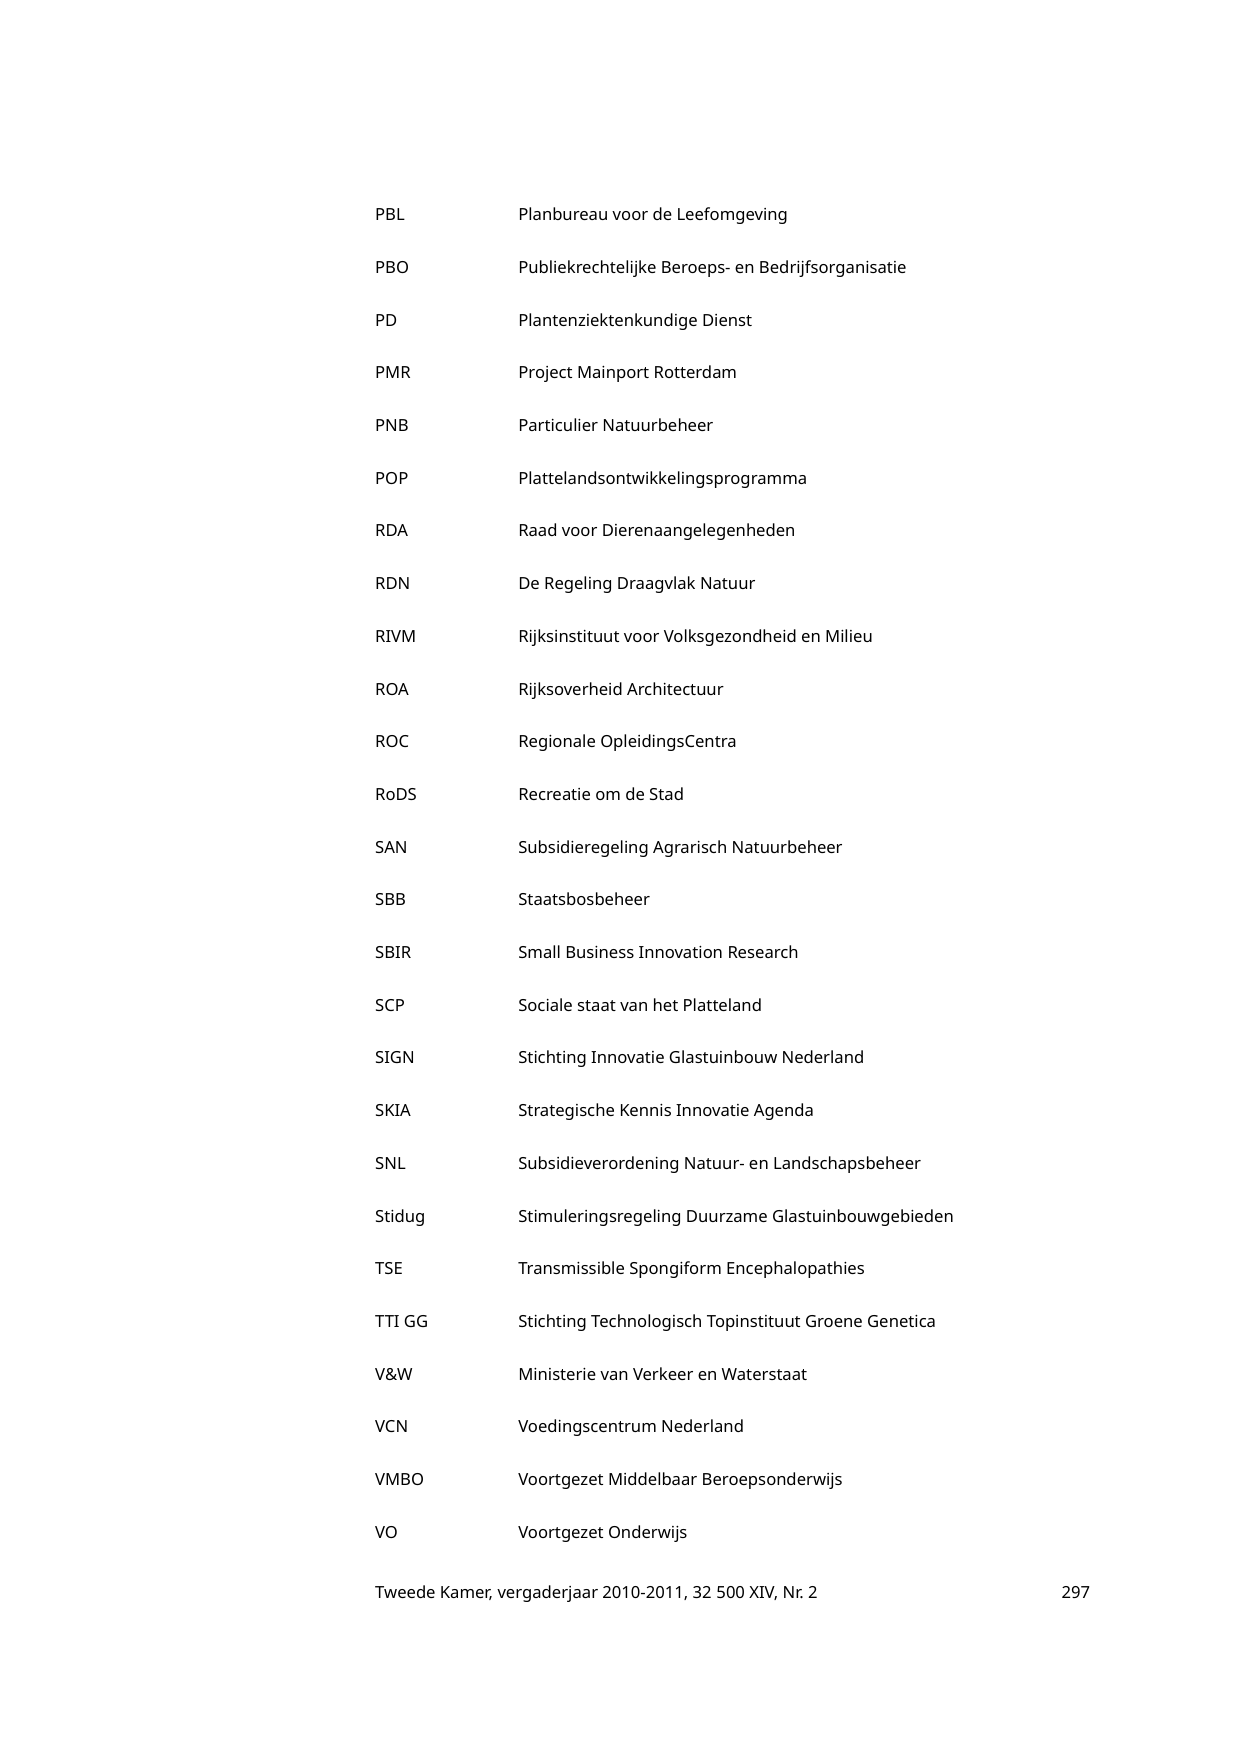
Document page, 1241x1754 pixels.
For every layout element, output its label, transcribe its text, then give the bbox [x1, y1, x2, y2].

table_cell Rijksoverheid Architectuur [518, 677, 1090, 730]
table_cell De Regeling Draagvlak Natuur [518, 572, 1090, 624]
table_cell Voortgezet Onderwijs [518, 1520, 1090, 1543]
table_cell RDA [375, 519, 518, 572]
table_cell Stichting Innovatie Glastuinbouw Nederland [518, 1046, 1090, 1099]
table_cell Stidug [375, 1204, 518, 1257]
table_cell Subsidieregeling Agrarisch Natuurbeheer [518, 835, 1090, 888]
table_cell Subsidieverordening Natuur- en Landschapsbeheer [518, 1151, 1090, 1204]
table_cell Voortgezet Middelbaar Beroepsonderwijs [518, 1468, 1090, 1520]
table_cell Raad voor Dierenaangelegenheden [518, 519, 1090, 572]
table_cell VMBO [375, 1468, 518, 1520]
table_cell Voedingscentrum Nederland [518, 1415, 1090, 1468]
table_cell Stichting Technologisch Topinstituut Groene Genetica [518, 1310, 1090, 1362]
table_cell SCP [375, 993, 518, 1046]
table_cell Publiekrechtelijke Beroeps- en Bedrijfsorganisatie [518, 255, 1090, 308]
table_cell RoDS [375, 783, 518, 835]
table_cell Plantenziektenkundige Dienst [518, 308, 1090, 361]
table_cell SIGN [375, 1046, 518, 1099]
table_cell Ministerie van Verkeer en Waterstaat [518, 1362, 1090, 1415]
table_cell Staatsbosbeheer [518, 888, 1090, 941]
table_cell [518, 150, 1090, 203]
table_cell ROC [375, 730, 518, 782]
table_cell VCN [375, 1415, 518, 1468]
table_cell Plattelandsontwikkelingsprogramma [518, 466, 1090, 519]
table_cell RIVM [375, 624, 518, 677]
table_cell Project Mainport Rotterdam [518, 361, 1090, 413]
table_cell Particulier Natuurbeheer [518, 414, 1090, 466]
table_cell [375, 150, 518, 203]
table_cell RDN [375, 572, 518, 624]
table_cell Recreatie om de Stad [518, 783, 1090, 835]
table_cell SBB [375, 888, 518, 941]
table_cell POP [375, 466, 518, 519]
table_cell TTI GG [375, 1310, 518, 1362]
table_cell VO [375, 1520, 518, 1543]
table_cell PNB [375, 414, 518, 466]
table_cell PMR [375, 361, 518, 413]
table_cell PD [375, 308, 518, 361]
table_cell SKIA [375, 1099, 518, 1151]
table_cell Stimuleringsregeling Duurzame Glastuinbouwgebieden [518, 1204, 1090, 1257]
table_cell SNL [375, 1151, 518, 1204]
table_cell Rijksinstituut voor Volksgezondheid en Milieu [518, 624, 1090, 677]
table_cell SBIR [375, 941, 518, 993]
table_cell PBO [375, 255, 518, 308]
table_cell Small Business Innovation Research [518, 941, 1090, 993]
table_cell TSE [375, 1257, 518, 1309]
table_cell Planbureau voor de Leefomgeving [518, 203, 1090, 255]
table_cell PBL [375, 203, 518, 255]
table_cell ROA [375, 677, 518, 730]
table_cell SAN [375, 835, 518, 888]
table_cell Strategische Kennis Innovatie Agenda [518, 1099, 1090, 1151]
table_cell Transmissible Spongiform Encephalopathies [518, 1257, 1090, 1309]
table_cell V&W [375, 1362, 518, 1415]
table_cell Sociale staat van het Platteland [518, 993, 1090, 1046]
table_cell Regionale OpleidingsCentra [518, 730, 1090, 782]
